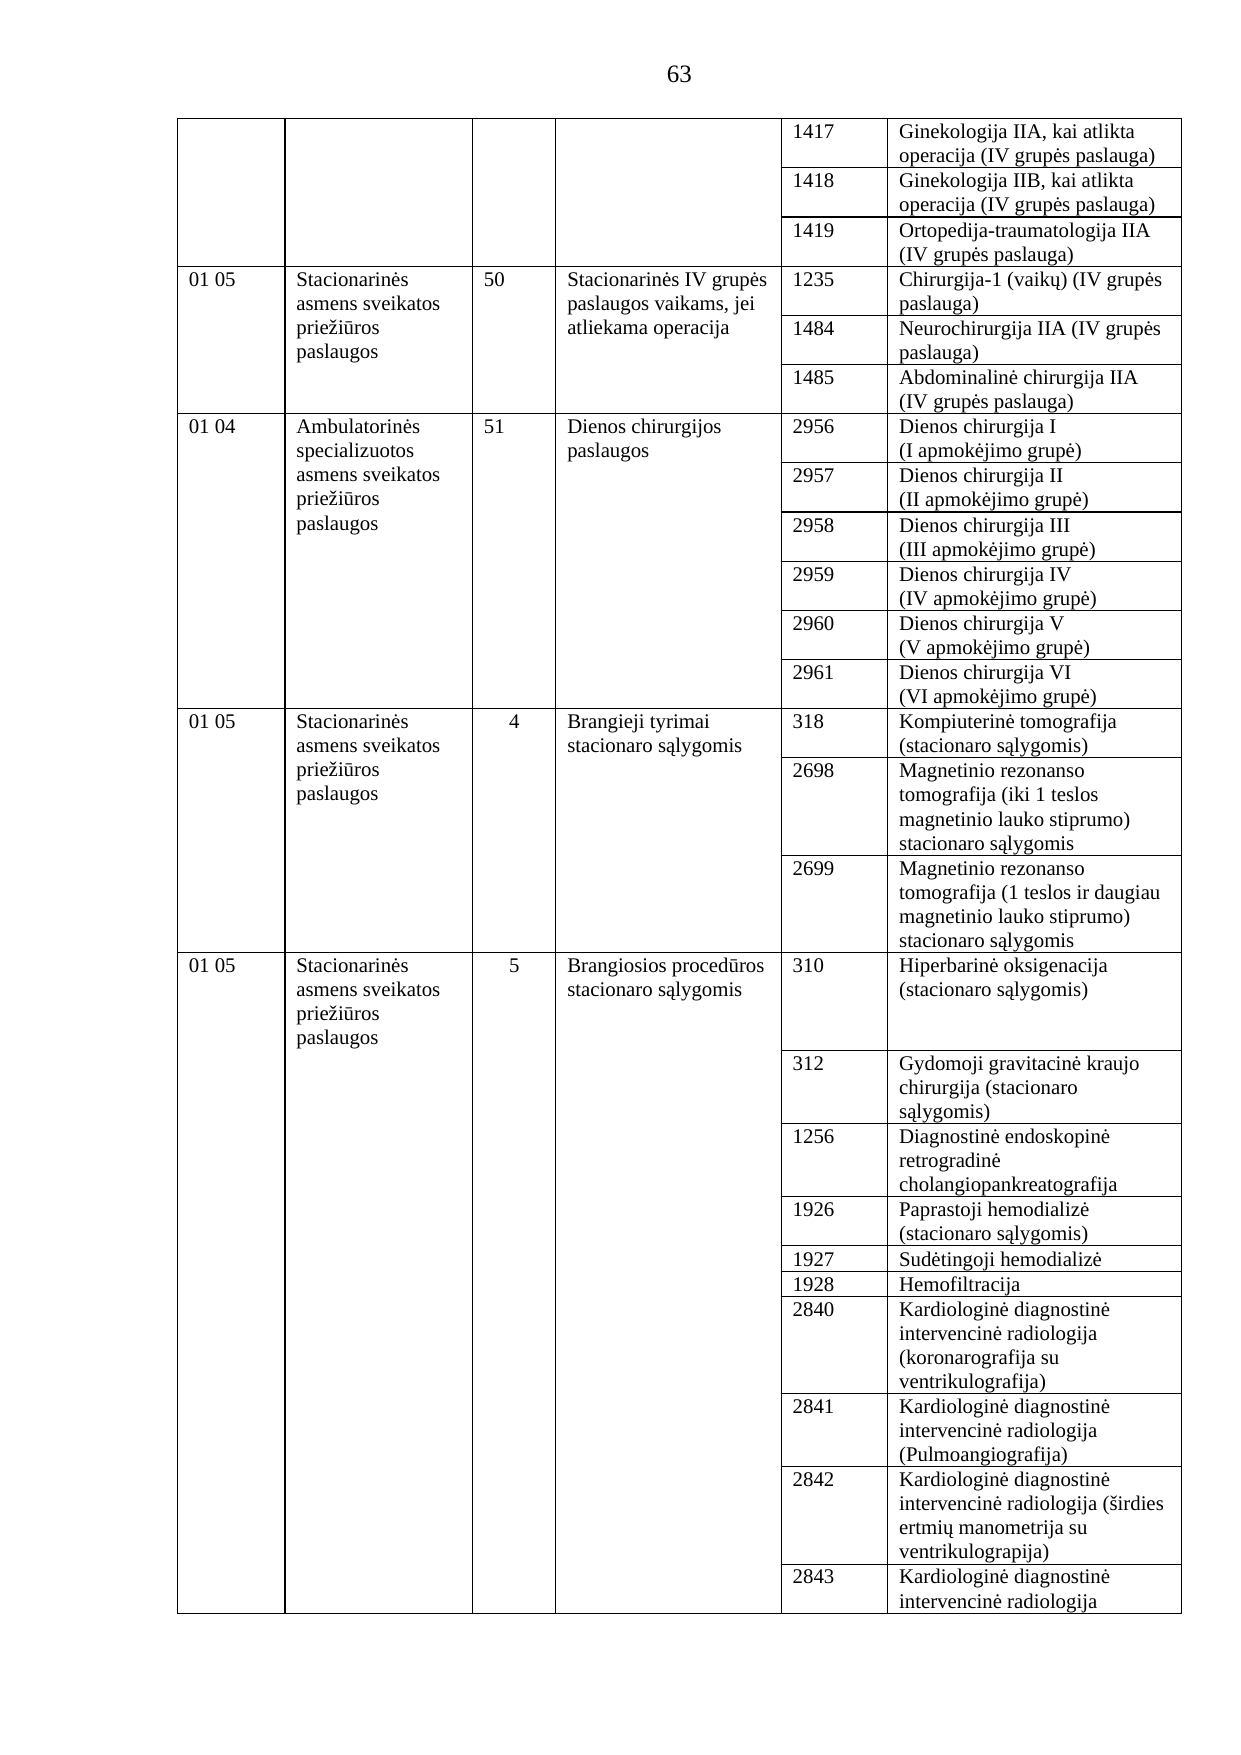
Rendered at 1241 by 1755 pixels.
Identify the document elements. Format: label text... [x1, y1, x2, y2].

table_cell Gydomoji gravitacinė kraujo chirurgija (stacionaro sąlygomis) [888, 1051, 1181, 1123]
table_cell Ambulatorinės specializuotos asmens sveikatos priežiūros paslaugos [286, 414, 472, 708]
table_cell Ginekologija IIB, kai atlikta operacija (IV grupės paslauga) [888, 168, 1181, 216]
table_cell 2698 [782, 758, 887, 854]
table_cell Paprastoji hemodializė (stacionaro sąlygomis) [888, 1197, 1181, 1245]
table_cell 2956 [782, 414, 887, 462]
table_cell Dienos chirurgija III (III apmokėjimo grupė) [888, 513, 1181, 561]
table_cell Dienos chirurgija I (I apmokėjimo grupė) [888, 414, 1181, 462]
table_cell Kompiuterinė tomografija (stacionaro sąlygomis) [888, 709, 1181, 757]
table_cell 2842 [782, 1467, 887, 1563]
table_cell 2960 [782, 611, 887, 659]
table_cell Hemofiltracija [888, 1272, 1181, 1296]
table_cell Kardiologinė diagnostinė intervencinė radiologija (širdies ertmių manometrija su ventrikulograpija) [888, 1467, 1181, 1563]
table_cell 2699 [782, 856, 887, 952]
table_cell Chirurgija-1 (vaikų) (IV grupės paslauga) [888, 267, 1181, 315]
table_cell 01 05 [178, 953, 284, 1613]
table_cell Dienos chirurgija IV (IV apmokėjimo grupė) [888, 562, 1181, 610]
table_cell 1926 [782, 1197, 887, 1245]
table_cell 1417 [782, 119, 887, 167]
table_cell 2843 [782, 1565, 887, 1613]
table_cell 1235 [782, 267, 887, 315]
table_cell 2841 [782, 1394, 887, 1466]
table_cell Ortopedija-traumatologija IIA (IV grupės paslauga) [888, 218, 1181, 266]
table_cell 2840 [782, 1297, 887, 1393]
table_cell 1927 [782, 1246, 887, 1271]
table_cell 312 [782, 1051, 887, 1123]
table_cell Kardiologinė diagnostinė intervencinė radiologija [888, 1565, 1181, 1613]
table_cell 2957 [782, 463, 887, 511]
table_cell 1418 [782, 168, 887, 216]
table_cell [286, 119, 472, 266]
table_cell Magnetinio rezonanso tomografija (1 teslos ir daugiau magnetinio lauko stiprumo) stacionaro sąlygomis [888, 856, 1181, 952]
table_cell 1928 [782, 1272, 887, 1296]
table_cell Abdominalinė chirurgija IIA (IV grupės paslauga) [888, 365, 1181, 413]
table_cell Dienos chirurgija VI (VI apmokėjimo grupė) [888, 660, 1181, 708]
table_cell Kardiologinė diagnostinė intervencinė radiologija (Pulmoangiografija) [888, 1394, 1181, 1466]
table_cell Magnetinio rezonanso tomografija (iki 1 teslos magnetinio lauko stiprumo) stacionaro sąlygomis [888, 758, 1181, 854]
table_cell Dienos chirurgijos paslaugos [556, 414, 781, 708]
table_cell Stacionarinės asmens sveikatos priežiūros paslaugos [286, 267, 472, 413]
table_cell Sudėtingoji hemodializė [888, 1246, 1181, 1271]
table_cell Kardiologinė diagnostinė intervencinė radiologija (koronarografija su ventrikulografija) [888, 1297, 1181, 1393]
table_cell [178, 119, 284, 266]
table_cell 2959 [782, 562, 887, 610]
table_cell Dienos chirurgija V (V apmokėjimo grupė) [888, 611, 1181, 659]
table_cell Ginekologija IIA, kai atlikta operacija (IV grupės paslauga) [888, 119, 1181, 167]
table_cell Brangiosios procedūros stacionaro sąlygomis [556, 953, 781, 1613]
table_cell 1419 [782, 218, 887, 266]
table_cell 310 [782, 953, 887, 1050]
table_cell Neurochirurgija IIA (IV grupės paslauga) [888, 316, 1181, 364]
table_cell 1484 [782, 316, 887, 364]
table_cell Hiperbarinė oksigenacija (stacionaro sąlygomis) [888, 953, 1181, 1050]
table_cell [556, 119, 781, 266]
table_cell [473, 119, 555, 266]
table_cell 5 [473, 953, 555, 1613]
table_cell 2958 [782, 513, 887, 561]
table_cell 01 05 [178, 267, 284, 413]
table_cell Stacionarinės asmens sveikatos priežiūros paslaugos [286, 953, 472, 1613]
table_cell 51 [473, 414, 555, 708]
table_cell 2961 [782, 660, 887, 708]
table_cell Stacionarinės asmens sveikatos priežiūros paslaugos [286, 709, 472, 952]
table_cell 1485 [782, 365, 887, 413]
table_cell 318 [782, 709, 887, 757]
table_cell Diagnostinė endoskopinė retrogradinė cholangiopankreatografija [888, 1124, 1181, 1196]
table_cell 50 [473, 267, 555, 413]
table_cell Stacionarinės IV grupės paslaugos vaikams, jei atliekama operacija [556, 267, 781, 413]
table_cell 4 [473, 709, 555, 952]
table_cell 1256 [782, 1124, 887, 1196]
table_cell Dienos chirurgija II (II apmokėjimo grupė) [888, 463, 1181, 511]
table_cell 01 05 [178, 709, 284, 952]
table_cell 01 04 [178, 414, 284, 708]
table_cell Brangieji tyrimai stacionaro sąlygomis [556, 709, 781, 952]
